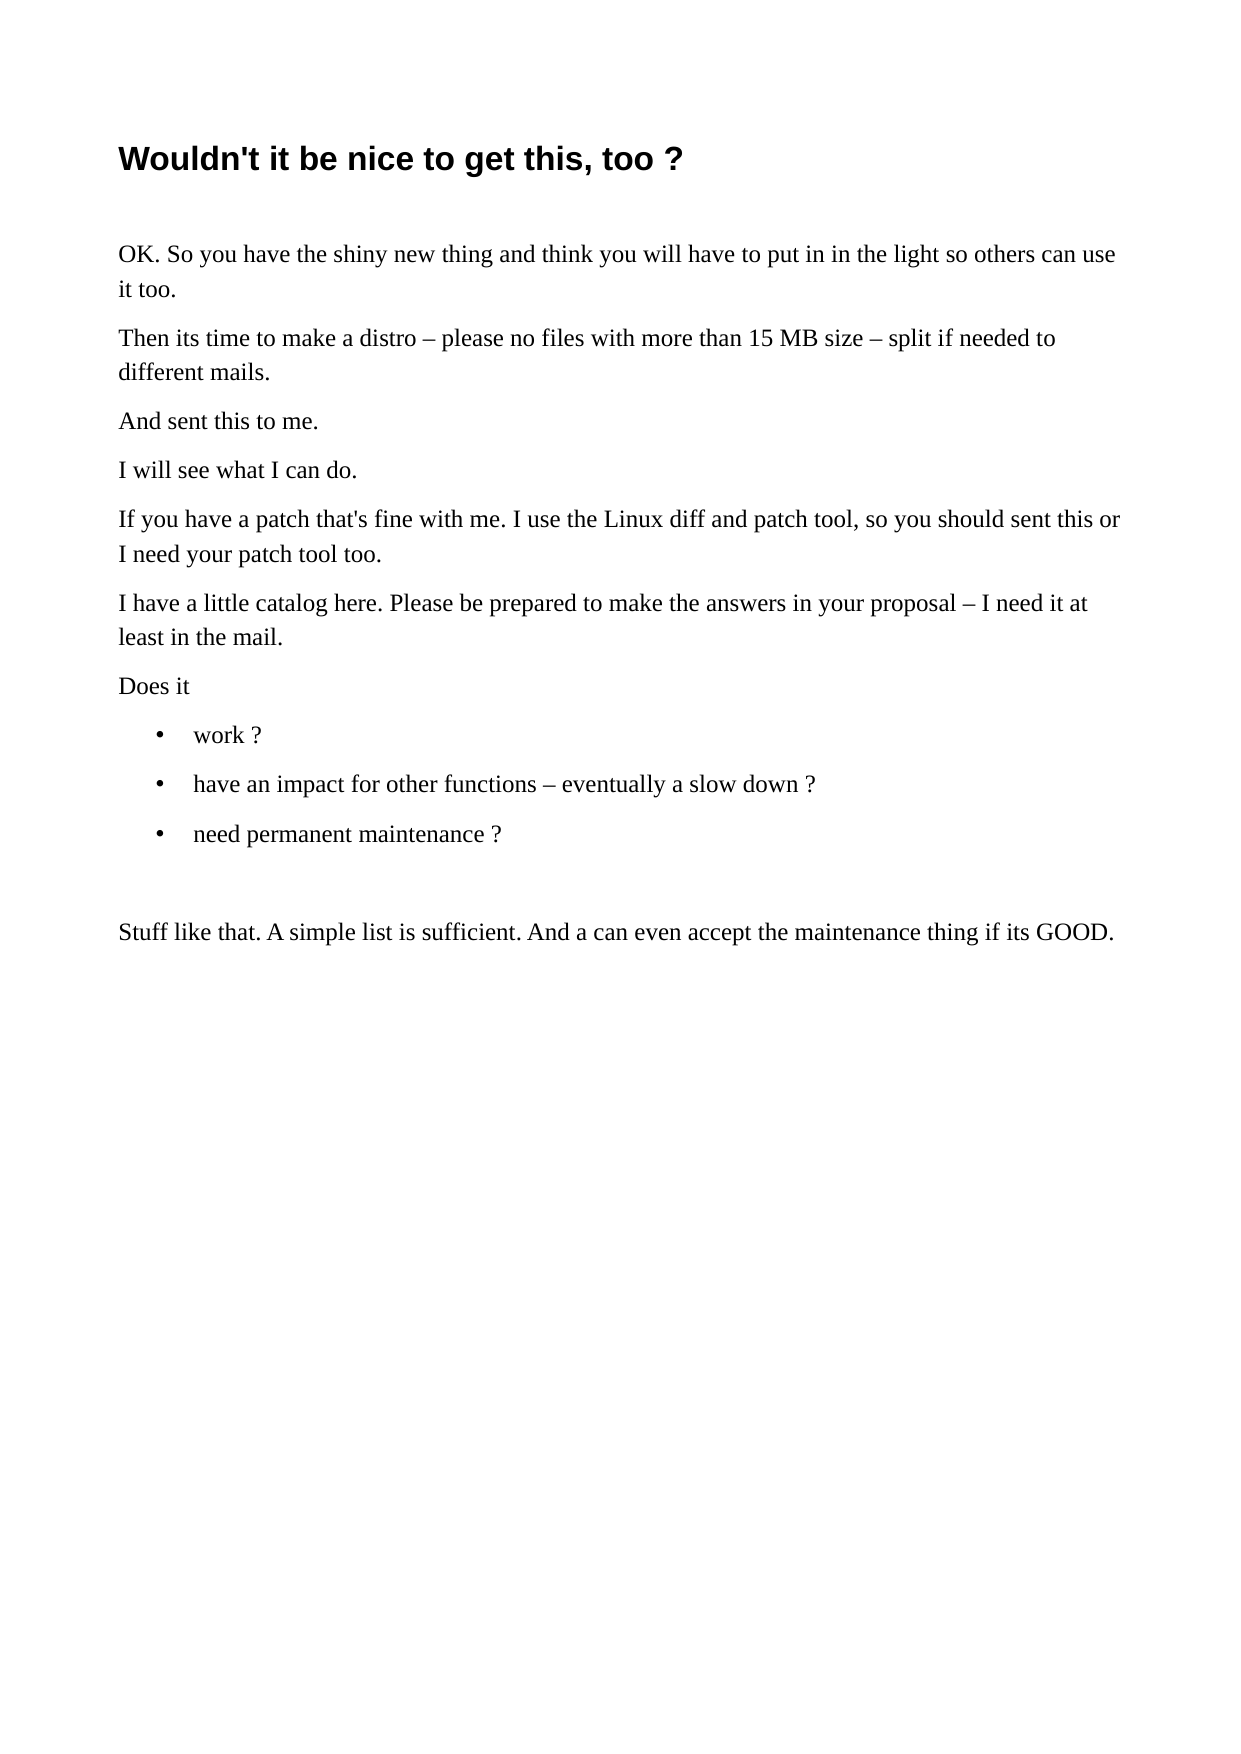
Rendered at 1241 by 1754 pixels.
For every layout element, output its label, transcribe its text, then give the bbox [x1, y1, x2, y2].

text Then its time to make a distro – please no files with more than 15 MB size – split if needed to different mails. [118, 323, 1122, 386]
text If you have a patch that's fine with me. I use the Linux diff and patch tool, so you should sent this or I need your patch tool too. [118, 504, 1122, 568]
list need permanent maintenance ? [156, 819, 1122, 847]
subtitle Wouldn't it be nice to get this, too ? [118, 139, 1122, 178]
text I will see what I can do. [118, 455, 1122, 484]
text I have a little catalog here. Please be prepared to make the answers in your proposal – I need it at least in the mail. [118, 588, 1122, 651]
list work ? [156, 721, 1122, 749]
text And sent this to me. [118, 406, 1122, 435]
text OK. So you have the shiny new thing and think you will have to put in in the light so others can use it too. [118, 239, 1122, 302]
list have an impact for other functions – eventually a slow down ? [156, 769, 1122, 798]
text Stuff like that. A simple list is sufficient. And a can even accept the maintenance thing if its GOOD. [118, 917, 1122, 946]
text Does it [118, 671, 1122, 700]
